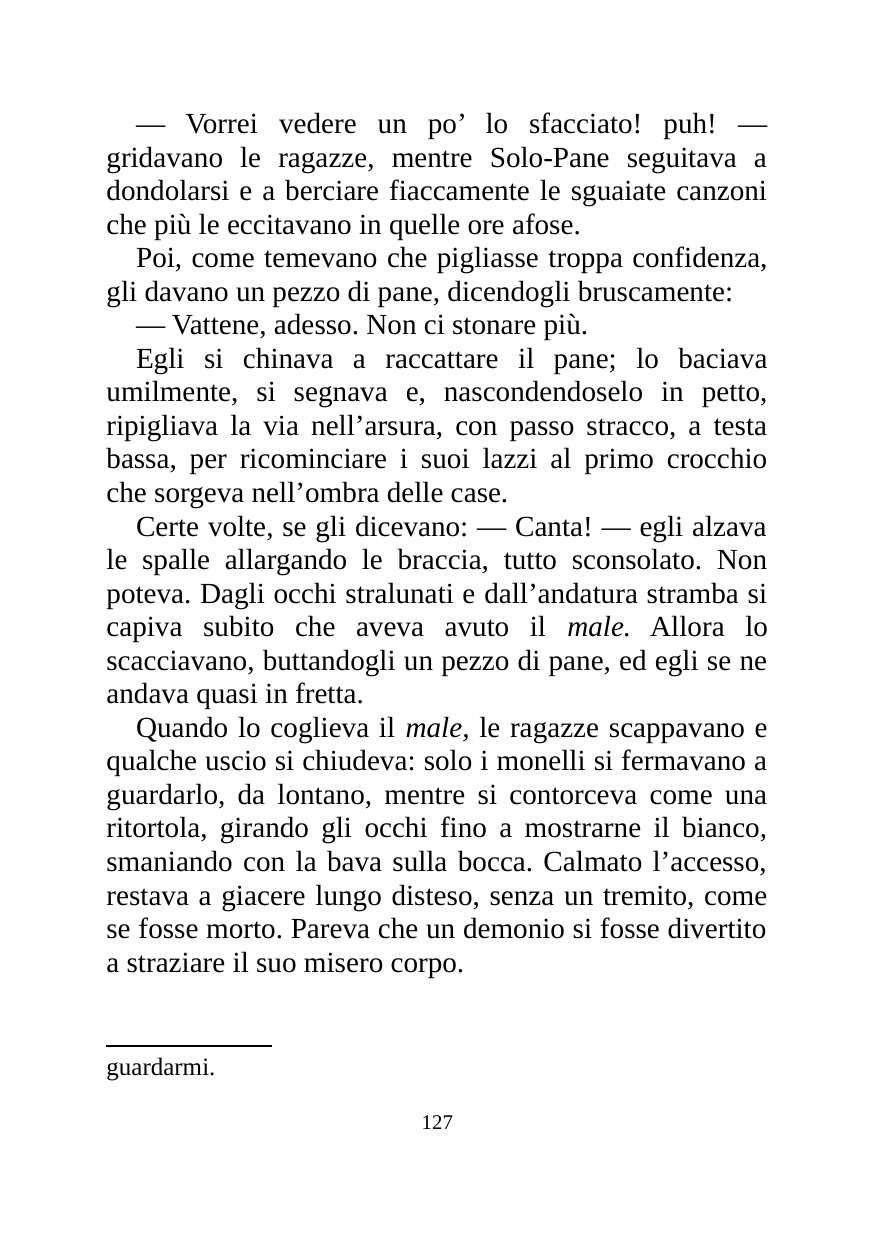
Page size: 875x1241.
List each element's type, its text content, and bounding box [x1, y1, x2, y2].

text — Vorrei vedere un po’ lo sfacciato! puh! — gridavano le ragazze, mentre Solo-Pane seguitava a dondolarsi e a berciare fiaccamente le sguaiate canzoni che più le eccitavano in quelle ore afose. [106, 106, 768, 240]
text Poi, come temevano che pigliasse troppa confidenza, gli davano un pezzo di pane, dicendogli bruscamente: [106, 240, 768, 307]
text Egli si chinava a raccattare il pane; lo baciava umilmente, si segnava e, nascondendoselo in petto, ripigliava la via nell’arsura, con passo stracco, a testa bassa, per ricominciare i suoi lazzi al primo crocchio che sorgeva nell’ombra delle case. [106, 341, 768, 509]
text guardarmi. [106, 1052, 768, 1080]
text Quando lo coglieva il male, le ragazze scappavano e qualche uscio si chiudeva: solo i monelli si fermavano a guardarlo, da lontano, mentre si contorceva come una ritortola, girando gli occhi fino a mostrarne il bianco, smaniando con la bava sulla bocca. Calmato l’accesso, restava a giacere lungo disteso, senza un tremito, come se fosse morto. Pareva che un demonio si fosse divertito a straziare il suo misero corpo. [106, 710, 768, 978]
text — Vattene, adesso. Non ci stonare più. [106, 307, 768, 341]
text Certe volte, se gli dicevano: — Canta! — egli alzava le spalle allargando le braccia, tutto sconsolato. Non poteva. Dagli occhi stralunati e dall’andatura stramba si capiva subito che aveva avuto il male. Allora lo scacciavano, buttandogli un pezzo di pane, ed egli se ne andava quasi in fretta. [106, 509, 768, 710]
